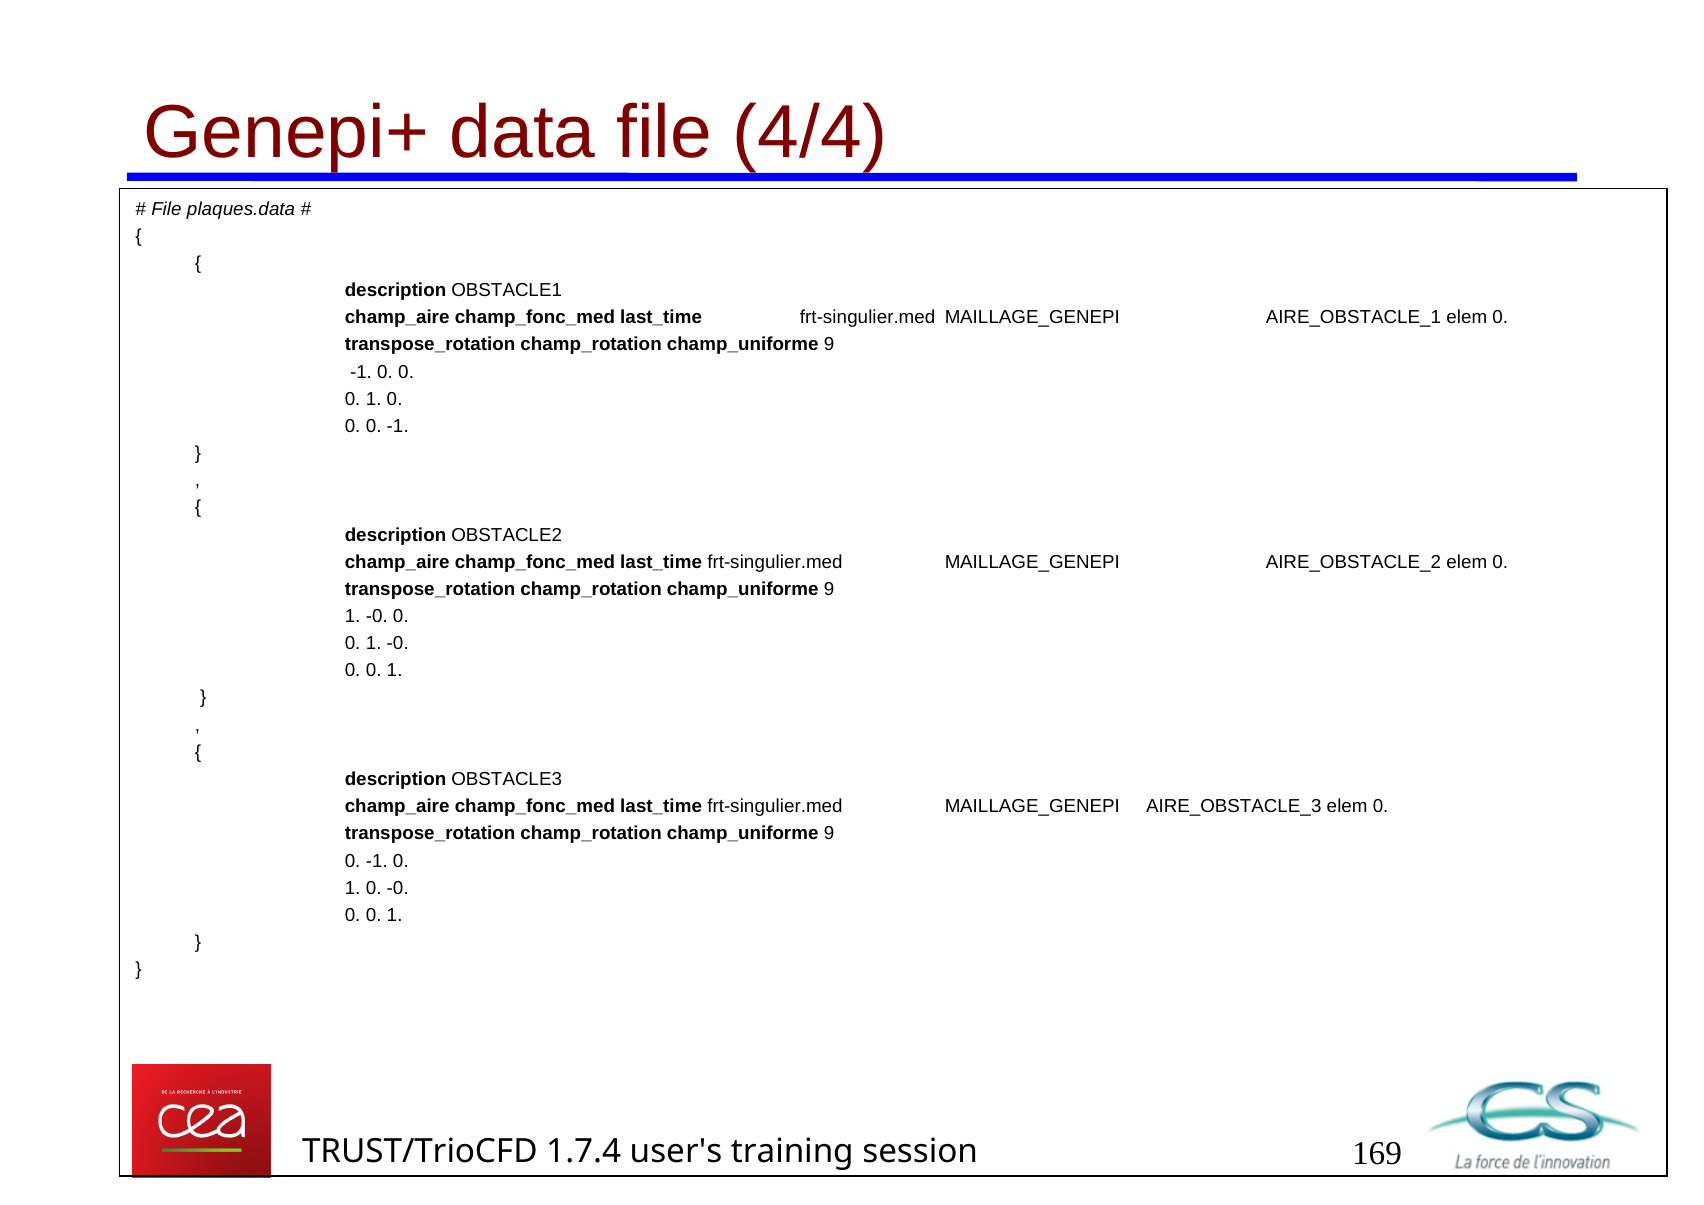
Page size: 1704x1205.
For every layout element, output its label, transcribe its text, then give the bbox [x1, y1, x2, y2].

text_box # File plaques.data # { { description OBSTACLE1 champ_aire champ_fonc_med last_time frt-singulier.med MAILLAGE_GENEPI AIRE_OBSTACLE_1 elem 0. transpose_rotation champ_rotation champ_uniforme 9 -1. 0. 0. 0. 1. 0. 0. 0. -1. } , { description OBSTACLE2 champ_aire champ_fonc_med last_time frt-singulier.med MAILLAGE_GENEPI AIRE_OBSTACLE_2 elem 0. transpose_rotation champ_rotation champ_uniforme 9 1. -0. 0. 0. 1. -0. 0. 0. 1. } , { description OBSTACLE3 champ_aire champ_fonc_med last_time frt-singulier.med MAILLAGE_GENEPI AIRE_OBSTACLE_3 elem 0. transpose_rotation champ_rotation champ_uniforme 9 0. -1. 0. 1. 0. -0. 0. 0. 1. } } [119, 188, 1667, 1176]
title Genepi+ data file (4/4) [127, 39, 1577, 188]
